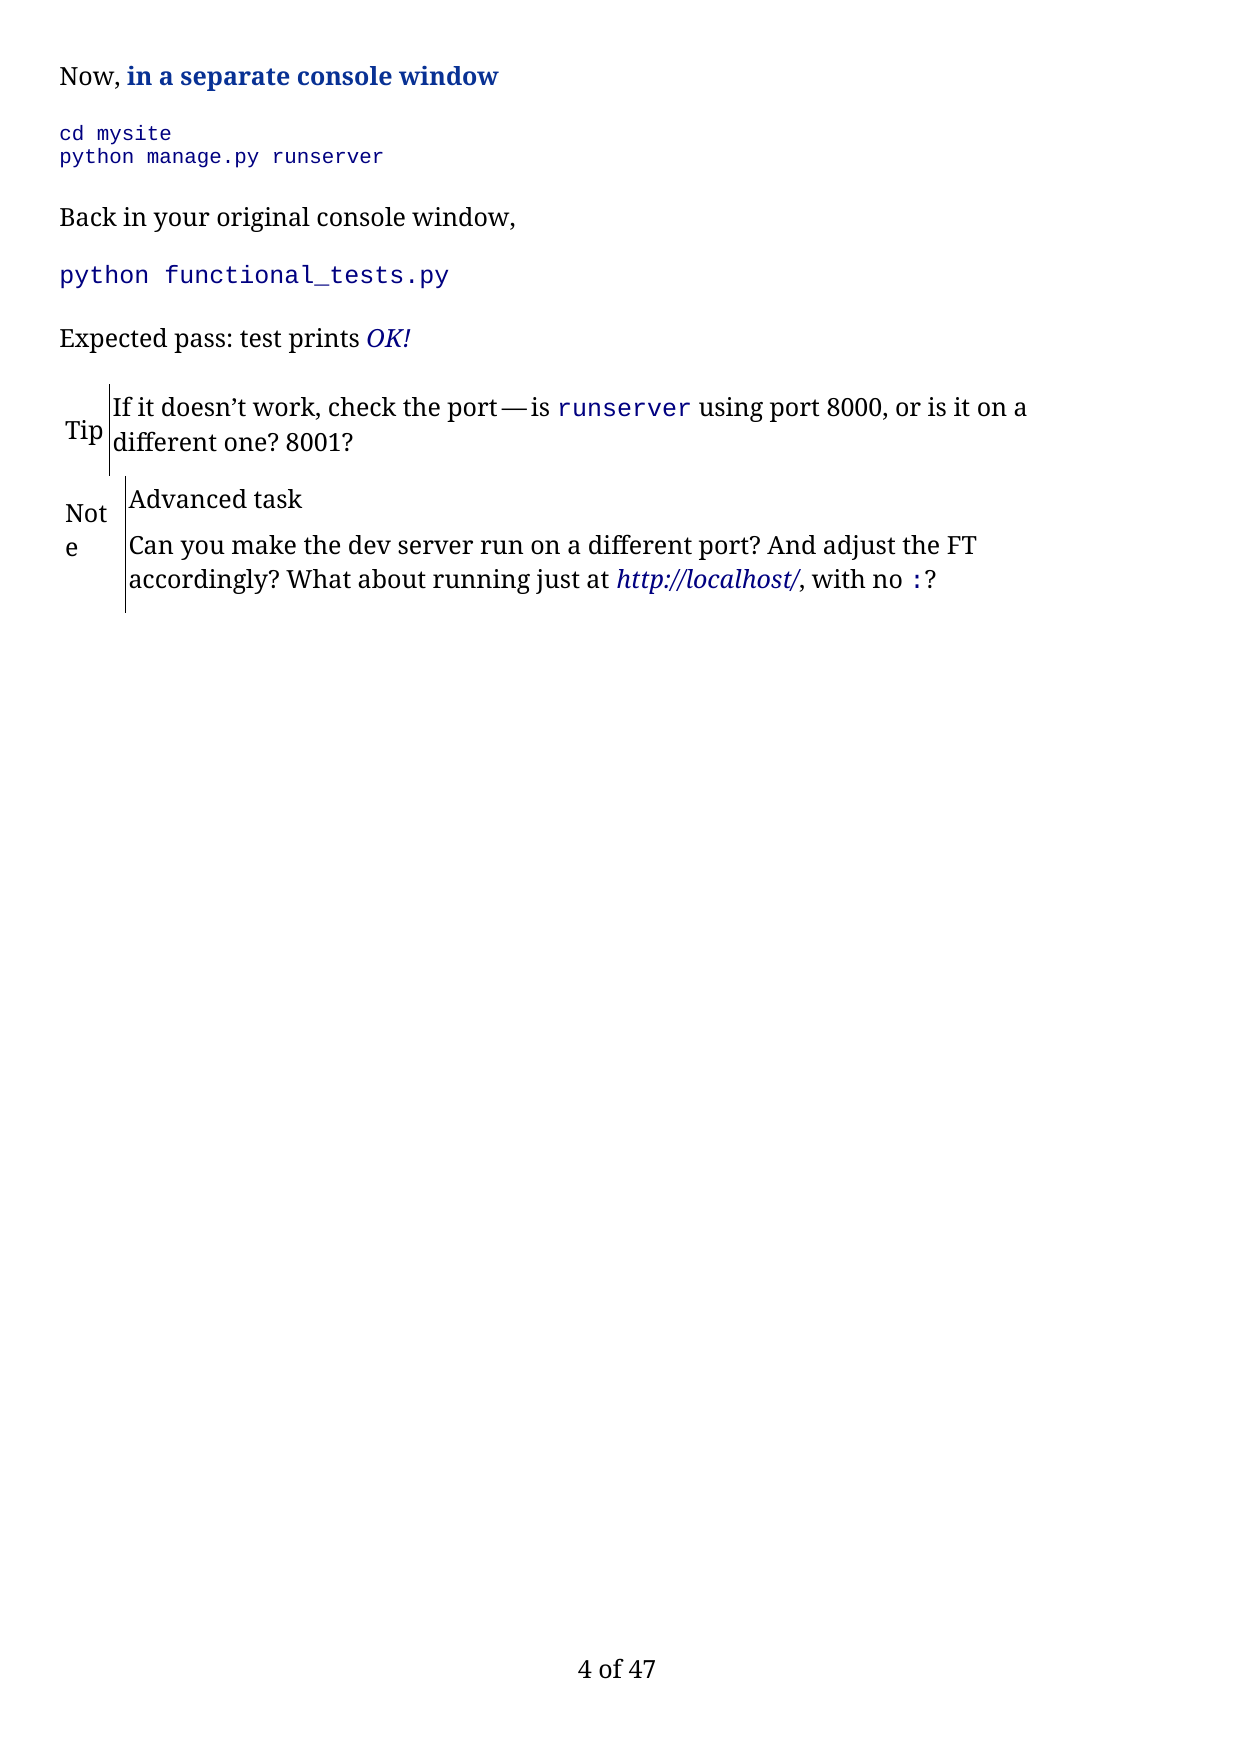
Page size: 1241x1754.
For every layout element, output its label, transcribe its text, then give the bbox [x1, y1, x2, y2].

text python manage.py runserver [59, 146, 1181, 170]
text cd mysite [59, 123, 1181, 146]
text Expected pass: test prints OK! [59, 321, 1181, 355]
text Now, in a separate console window [59, 59, 1181, 93]
table_header Advanced task Can you make the dev server run on a different port? And adjust the FT accordingly? What about running just at http://localhost/, with no :? [126, 476, 1122, 613]
text Back in your original console window, [59, 199, 1181, 233]
table_header Note [59, 476, 125, 613]
table_header Tip [59, 384, 109, 476]
text python functional_tests.py [59, 263, 1181, 291]
table_header If it doesn’t work, check the port — is runserver using port 8000, or is it on a different one? 8001? [110, 384, 1122, 476]
